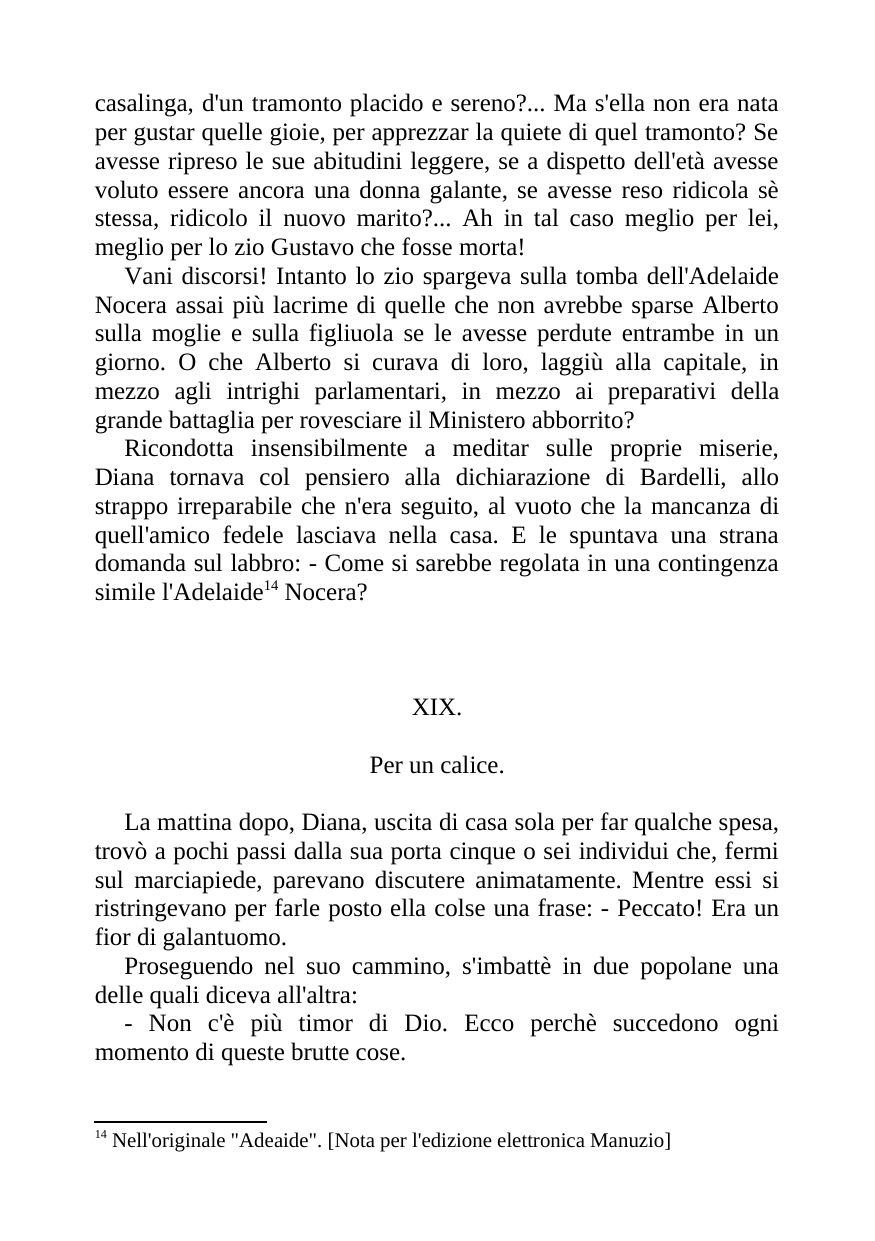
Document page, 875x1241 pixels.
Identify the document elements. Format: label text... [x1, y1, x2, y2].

text Vani discorsi! Intanto lo zio spargeva sulla tomba dell'Adelaide Nocera assai più lacrime di quelle che non avrebbe sparse Alberto sulla moglie e sulla figliuola se le avesse perdute entrambe in un giorno. O che Alberto si curava di loro, laggiù alla capitale, in mezzo agli intrighi parlamentari, in mezzo ai preparativi della grande battaglia per rovesciare il Ministero abborrito? [94, 261, 779, 433]
text XIX. [94, 692, 779, 721]
text La mattina dopo, Diana, uscita di casa sola per far qualche spesa, trovò a pochi passi dalla sua porta cinque o sei individui che, fermi sul marciapiede, parevano discutere animatamente. Mentre essi si ristringevano per farle posto ella colse una frase: - Peccato! Era un fior di galantuomo. [94, 807, 779, 951]
text Ricondotta insensibilmente a meditar sulle proprie miserie, Diana tornava col pensiero alla dichiarazione di Bardelli, allo strappo irreparabile che n'era seguito, al vuoto che la mancanza di quell'amico fedele lasciava nella casa. E le spuntava una strana domanda sul labbro: - Come si sarebbe regolata in una contingenza simile l'Adelaide Nocera? [94, 433, 779, 606]
text casalinga, d'un tramonto placido e sereno?... Ma s'ella non era nata per gustar quelle gioie, per apprezzar la quiete di quel tramonto? Se avesse ripreso le sue abitudini leggere, se a dispetto dell'età avesse voluto essere ancora una donna galante, se avesse reso ridicola sè stessa, ridicolo il nuovo marito?... Ah in tal caso meglio per lei, meglio per lo zio Gustavo che fosse morta! [94, 88, 779, 261]
text Per un calice. [94, 750, 779, 778]
text - Non c'è più timor di Dio. Ecco perchè succedono ogni momento di queste brutte cose. [94, 1008, 779, 1066]
text Nell'originale "Adeaide". [Nota per l'edizione elettronica Manuzio] [94, 1128, 779, 1152]
text Proseguendo nel suo cammino, s'imbattè in due popolane una delle quali diceva all'altra: [94, 951, 779, 1008]
